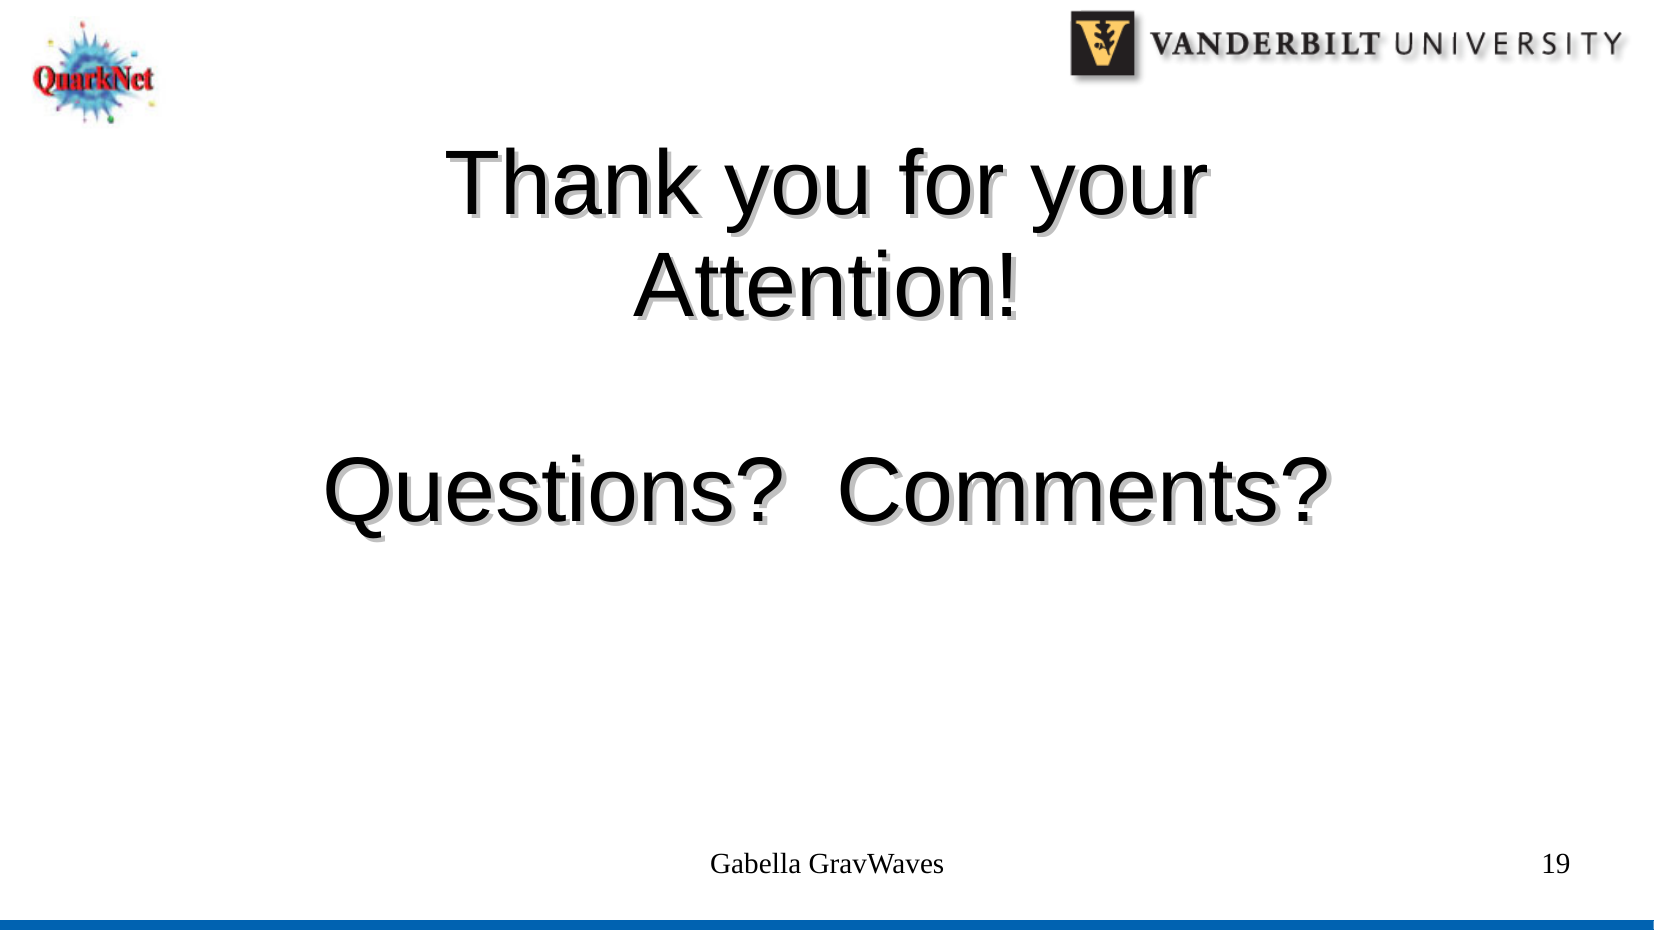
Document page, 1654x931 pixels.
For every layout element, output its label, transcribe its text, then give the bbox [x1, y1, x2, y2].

title Thank you for your Attention! Questions? Comments? [121, 131, 1534, 542]
picture [19, 16, 166, 135]
picture [1067, 8, 1637, 91]
